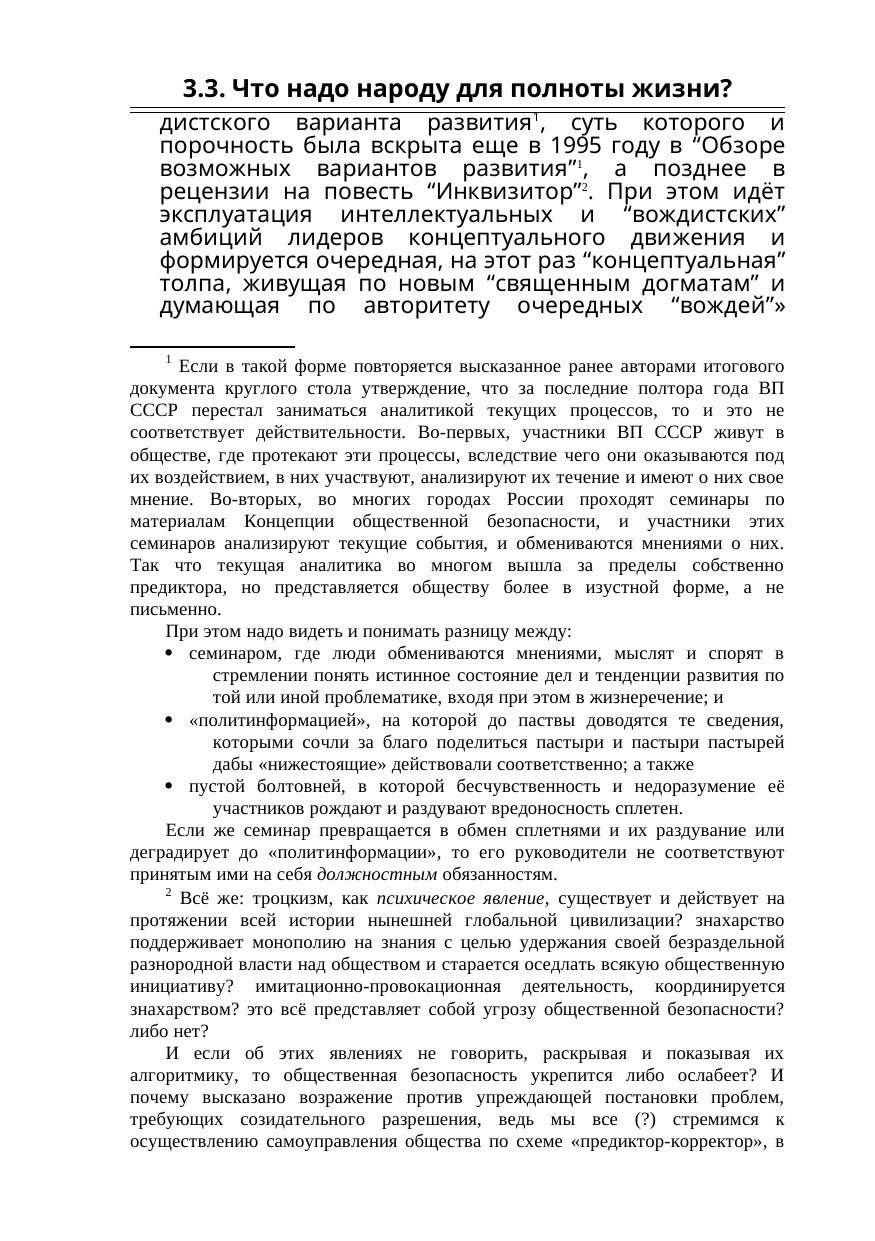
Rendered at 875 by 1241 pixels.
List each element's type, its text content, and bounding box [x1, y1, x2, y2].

list «политинформацией», на которой до паствы доводятся те сведения, которы­ми сочли за благо поделиться пастыри и пастыри пастырей дабы «ниже­сто­ящие» действовали соответственно; а также [165, 708, 785, 774]
list семинаром, где люди обмениваются мнениями, мыслят и спорят в стремлении понять истинное состояние дел и тенденции развития по той или иной проблематике, входя при этом в жизнеречение; и [165, 642, 785, 708]
list И если об этих явлениях не говорить, раскрывая и показывая их алгоритмику, то общественная безопасность укрепится либо ослабеет? И почему высказано возражение против упреждающей постановки проблем, требующих созидательного разрешения, ведь мы все (?) стремимся к осуществлению самоуправления общества по схеме «предиктор-корректор», в [130, 1041, 785, 1152]
list При этом надо видеть и понимать разницу между: [130, 619, 785, 642]
list Если же семинар превращается в обмен сплетнями и их раздувание или деградирует до «полит­инфор­мации», то его руководители не соответствуют принятым ими на себя должностным обязанностям. [130, 818, 785, 884]
list дистского варианта развития, суть которого и порочность была вскрыта еще в 1995 году в “Об­зо­ре возможных вариантов развития”, а позднее в рецензии на повесть “Инквизитор”. При этом идёт эксплуатация интеллектуальных и “вождистских” амбиций лидеров концептуального дви­жения и формируется очередная, на этот раз “концептуальная” толпа, живущая по новым “священ­ным дог­ма­там” и думающая по авторитету очередных “вождей”» [130, 113, 785, 318]
list пустой болтовней, в которой бесчувственность и недоразумение её участников рождают и раздувают вредоносность сплетен. [165, 774, 785, 818]
list Если в такой форме повторяется высказанное ранее авторами итогового документа круглого стола утверждение, что за последние полтора года ВП СССР перестал заниматься аналитикой текущих процессов, то и это не соответствует действительности. Во-первых, участники ВП СССР живут в обществе, где протекают эти процессы, вследствие чего они оказываются под их воздействием, в них участвуют, анализируют их течение и имеют о них свое мнение. Во-вторых, во многих городах России проходят семинары по материалам Концепции общественной безопасности, и участники этих семинаров анализируют текущие события, и обмениваются мнениями о них. Так что текущая аналитика во многом вышла за пределы собственно предиктора, но представляется обществу более в изустной форме, а не письменно. [130, 353, 785, 619]
list Всё же: троцкизм, как психическое явление, существует и действует на протяжении всей истории нынешней глобальной цивилизации? знахарство поддерживает монополию на знания с целью удержания своей безраздельной разнородной власти над обществом и старается оседлать всякую общественную инициативу? имитационно-провокационная деятельность, координируется знахарством? это всё представляет собой угрозу общественной безопасности? либо нет? [130, 884, 785, 1041]
